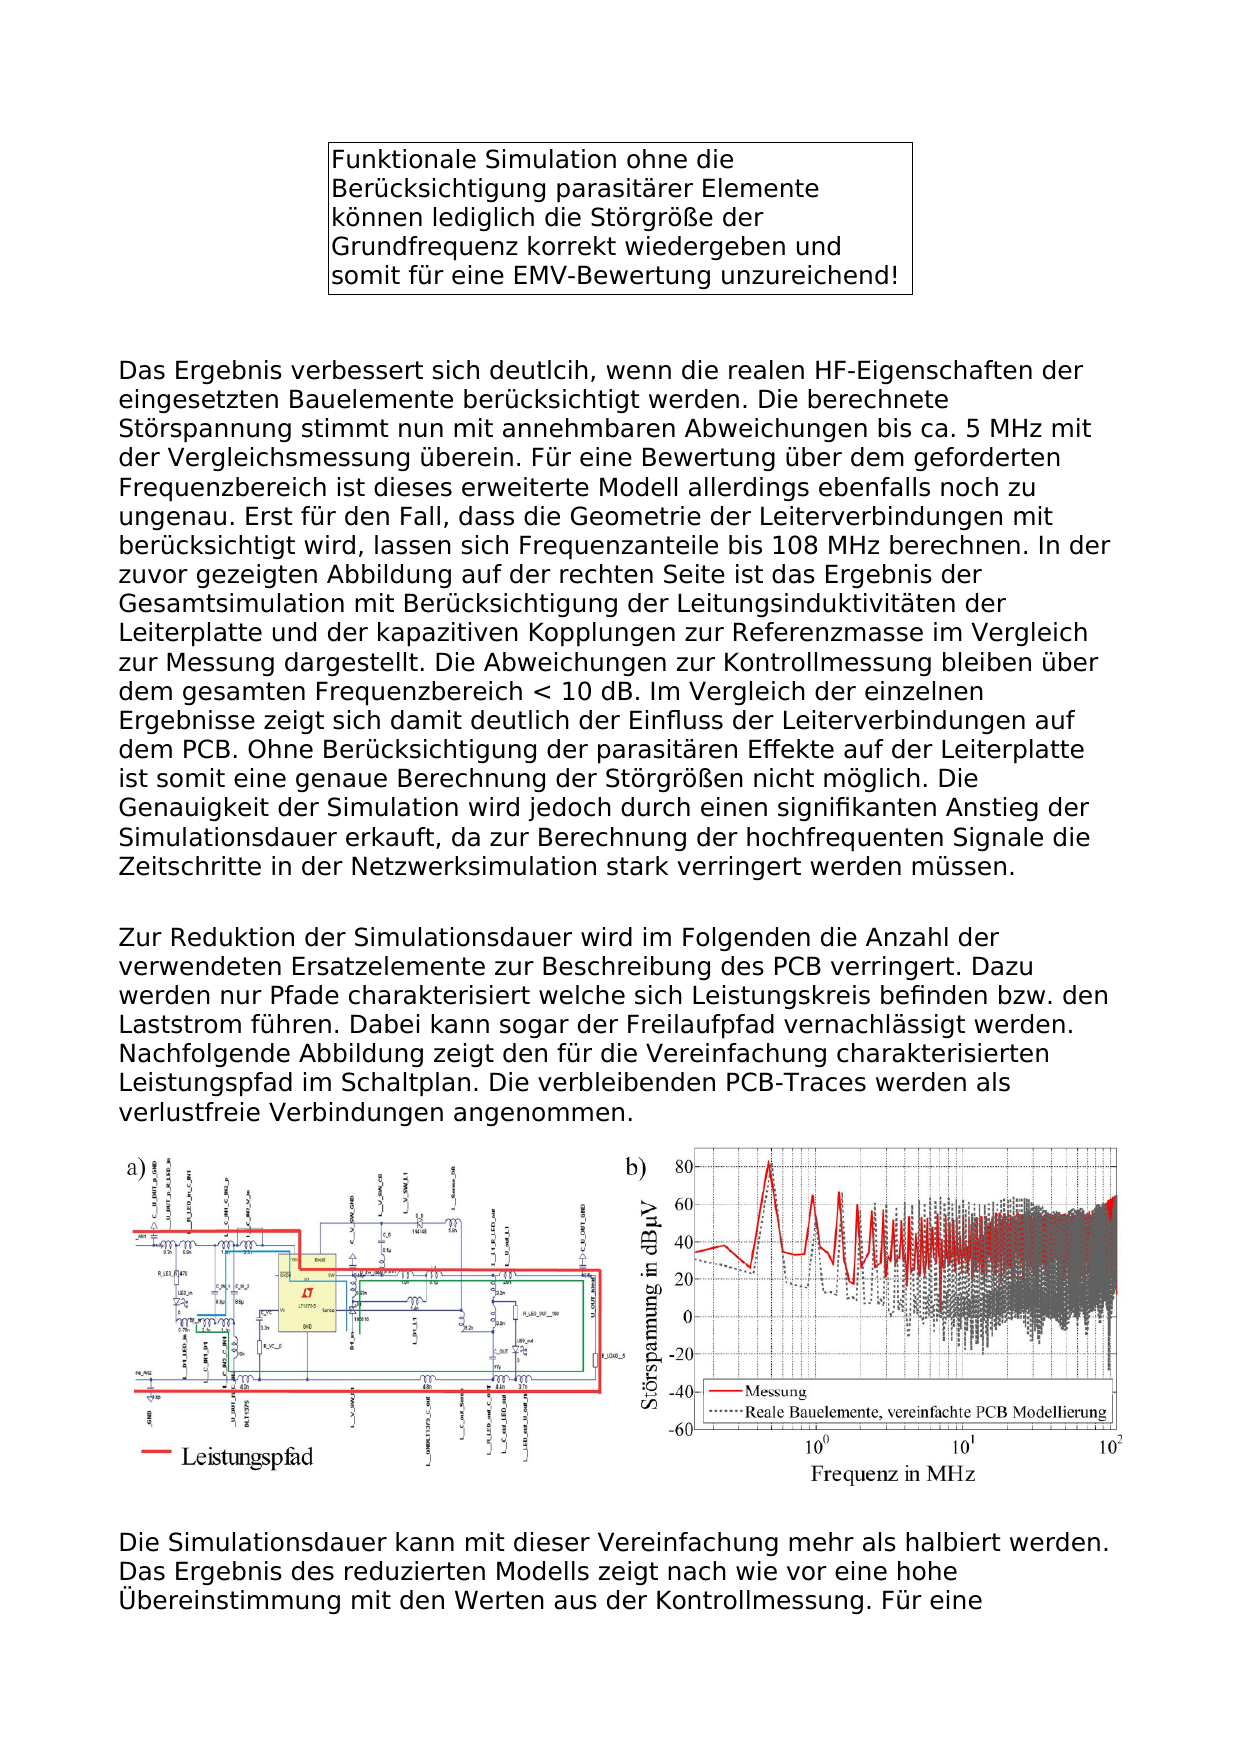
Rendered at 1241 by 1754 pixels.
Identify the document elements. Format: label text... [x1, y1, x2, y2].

text Das Ergebnis verbessert sich deutlcih, wenn die realen HF-Eigenschaften der eingesetzten Bauelemente berücksichtigt werden. Die berechnete Störspannung stimmt nun mit annehmbaren Abweichungen bis ca. 5 MHz mit der Vergleichsmessung überein. Für eine Bewertung über dem geforderten Frequenzbereich ist dieses erweiterte Modell allerdings ebenfalls noch zu ungenau. Erst für den Fall, dass die Geometrie der Leiterverbindungen mit berücksichtigt wird, lassen sich Frequenzanteile bis 108 MHz berechnen. In der zuvor gezeigten Abbildung auf der rechten Seite ist das Ergebnis der Gesamtsimulation mit Berücksichtigung der Leitungsinduktivitäten der Leiterplatte und der kapazitiven Kopplungen zur Referenzmasse im Vergleich zur Messung dargestellt. Die Abweichungen zur Kontrollmessung bleiben über dem gesamten Frequenzbereich < 10 dB. Im Vergleich der einzelnen Ergebnisse zeigt sich damit deutlich der Einfluss der Leiterverbindungen auf dem PCB. Ohne Berücksichtigung der parasitären Effekte auf der Leiterplatte ist somit eine genaue Berechnung der Störgrößen nicht möglich. Die Genauigkeit der Simulation wird jedoch durch einen signifikanten Anstieg der Simulationsdauer erkauft, da zur Berechnung der hochfrequenten Signale die Zeitschritte in der Netzwerksimulation stark verringert werden müssen. [118, 356, 1122, 910]
text Zur Reduktion der Simulationsdauer wird im Folgenden die Anzahl der verwendeten Ersatzelemente zur Beschreibung des PCB verringert. Dazu werden nur Pfade charakterisiert welche sich Leistungskreis befinden bzw. den Laststrom führen. Dabei kann sogar der Freilaufpfad vernachlässigt werden. Nachfolgende Abbildung zeigt den für die Vereinfachung charakterisierten Leistungspfad im Schaltplan. Die verbleibenden PCB-Traces werden als verlustfreie Verbindungen angenommen. [118, 923, 1122, 1127]
table_header Funktionale Simulation ohne die Berücksichtigung parasitärer Elemente können lediglich die Störgröße der Grundfrequenz korrekt wiedergeben und somit für eine EMV-Bewertung unzureichend! [329, 143, 912, 293]
text Die Simulationsdauer kann mit dieser Vereinfachung mehr als halbiert werden. Das Ergebnis des reduzierten Modells zeigt nach wie vor eine hohe Übereinstimmung mit den Werten aus der Kontrollmessung. Für eine [118, 1528, 1122, 1616]
picture [118, 1139, 1123, 1487]
